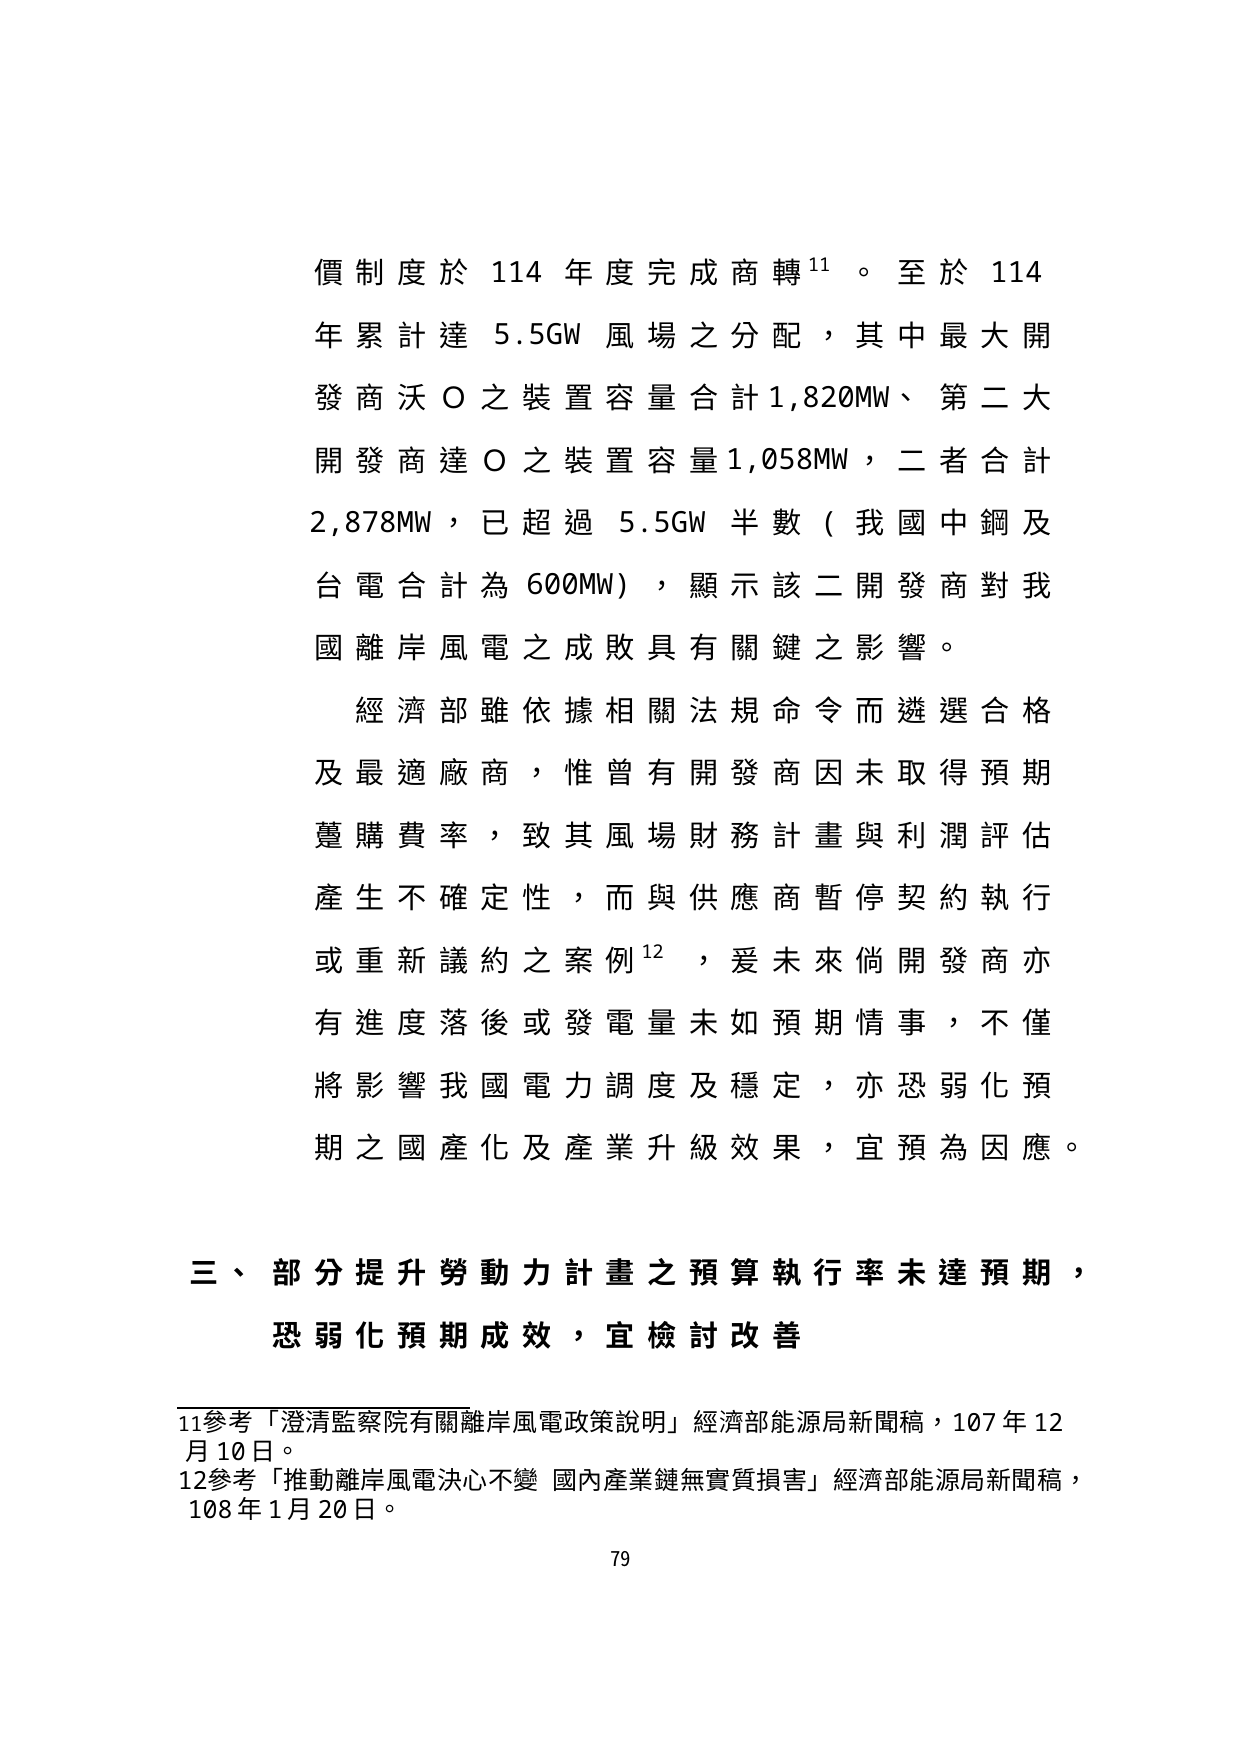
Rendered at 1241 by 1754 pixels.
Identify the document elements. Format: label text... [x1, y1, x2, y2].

text 三、部分提升勞動力計畫之預算執行率未達預期，恐弱化預期成效，宜檢討改善 [183, 1229, 1058, 1354]
text 參考「澄清監察院有關離岸風電政策說明」經濟部能源局新聞稿，107年12月10日。 [177, 1408, 1063, 1466]
text 參考「推動離岸風電決心不變 國內產業鏈無實質損害」經濟部能源局新聞稿，108年1月20日。 [177, 1466, 1063, 1525]
text 價制度於114年度完成商轉。至於114年累計達5.5GW風場之分配，其中最大開發商沃Ｏ之裝置容量合計1,820MW、第二大開發商達Ｏ之裝置容量1,058MW，二者合計2,878MW，已超過5.5GW半數(我國中鋼及台電合計為600MW)，顯示該二開發商對我國離岸風電之成敗具有關鍵之影響。 [271, 229, 1058, 667]
text 經濟部雖依據相關法規命令而遴選合格及最適廠商，惟曾有開發商因未取得預期躉購費率，致其風場財務計畫與利潤評估產生不確定性，而與供應商暫停契約執行或重新議約之案例，爰未來倘開發商亦有進度落後或發電量未如預期情事，不僅將影響我國電力調度及穩定，亦恐弱化預期之國產化及產業升級效果，宜預為因應。 [271, 667, 1058, 1167]
